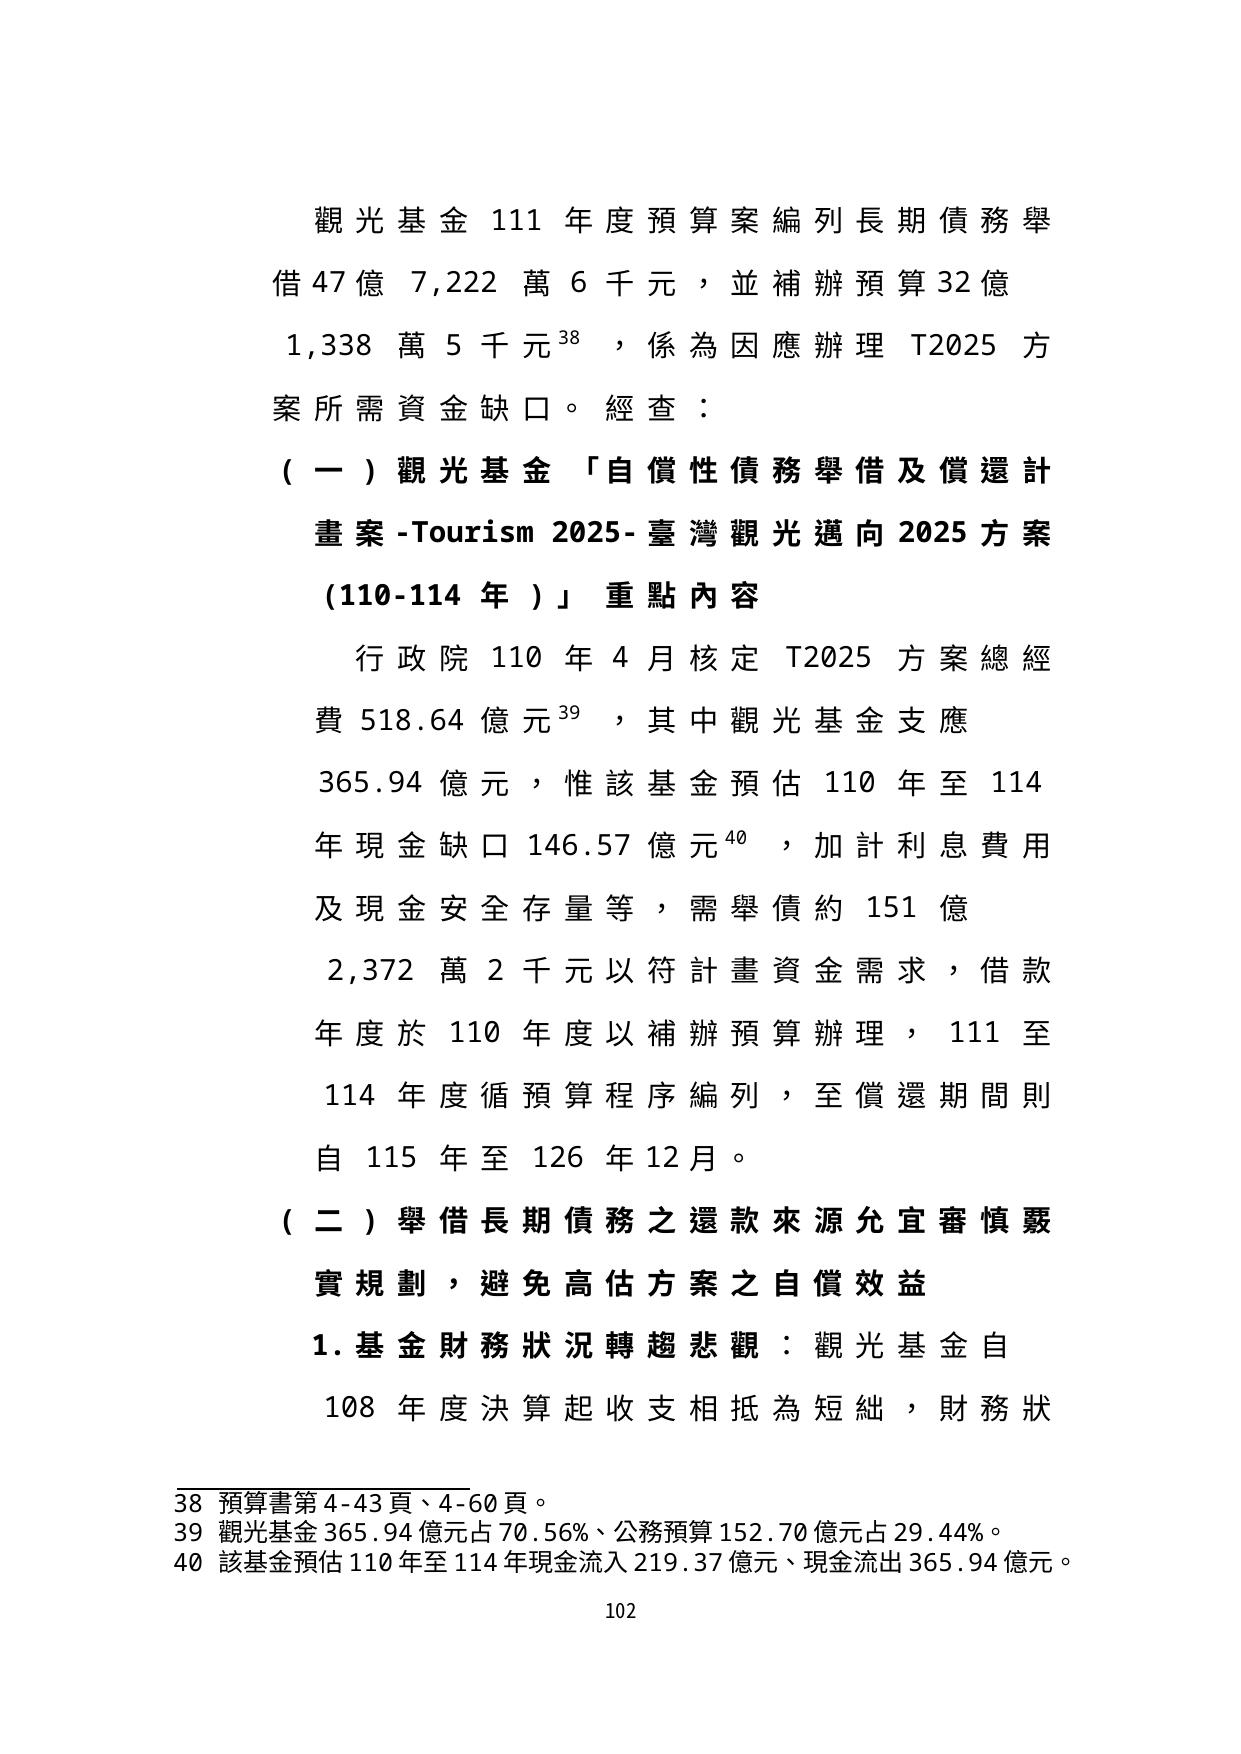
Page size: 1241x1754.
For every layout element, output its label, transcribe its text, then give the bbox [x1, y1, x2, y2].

text 預算書第4-43頁、4-60頁。 [173, 1489, 1063, 1518]
text (一)觀光基金「自償性債務舉借及償還計畫案-Tourism 2025-臺灣觀光邁向2025方案(110-114年)」重點內容 [242, 427, 1058, 615]
text (二)舉借長期債務之還款來源允宜審慎覈實規劃，避免高估方案之自償效益 [242, 1177, 1058, 1302]
text 觀光基金365.94億元占70.56%、公務預算152.70億元占29.44%。 [173, 1518, 1063, 1548]
text 觀光基金111年度預算案編列長期債務舉借47億7,222萬6千元，並補辦預算32億1,338萬5千元，係為因應辦理T2025方案所需資金缺口。經查： [242, 177, 1058, 427]
text 1.基金財務狀況轉趨悲觀：觀光基金自108年度決算起收支相抵為短絀，財務狀 [271, 1302, 1058, 1427]
text 該基金預估110年至114年現金流入219.37億元、現金流出365.94億元。 [173, 1548, 1063, 1577]
text 行政院110年4月核定T2025方案總經費518.64億元，其中觀光基金支應365.94億元，惟該基金預估110年至114年現金缺口146.57億元，加計利息費用及現金安全存量等，需舉債約151億2,372萬2千元以符計畫資金需求，借款年度於110年度以補辦預算辦理，111至114年度循預算程序編列，至償還期間則自115年至126年12月。 [271, 615, 1058, 1177]
